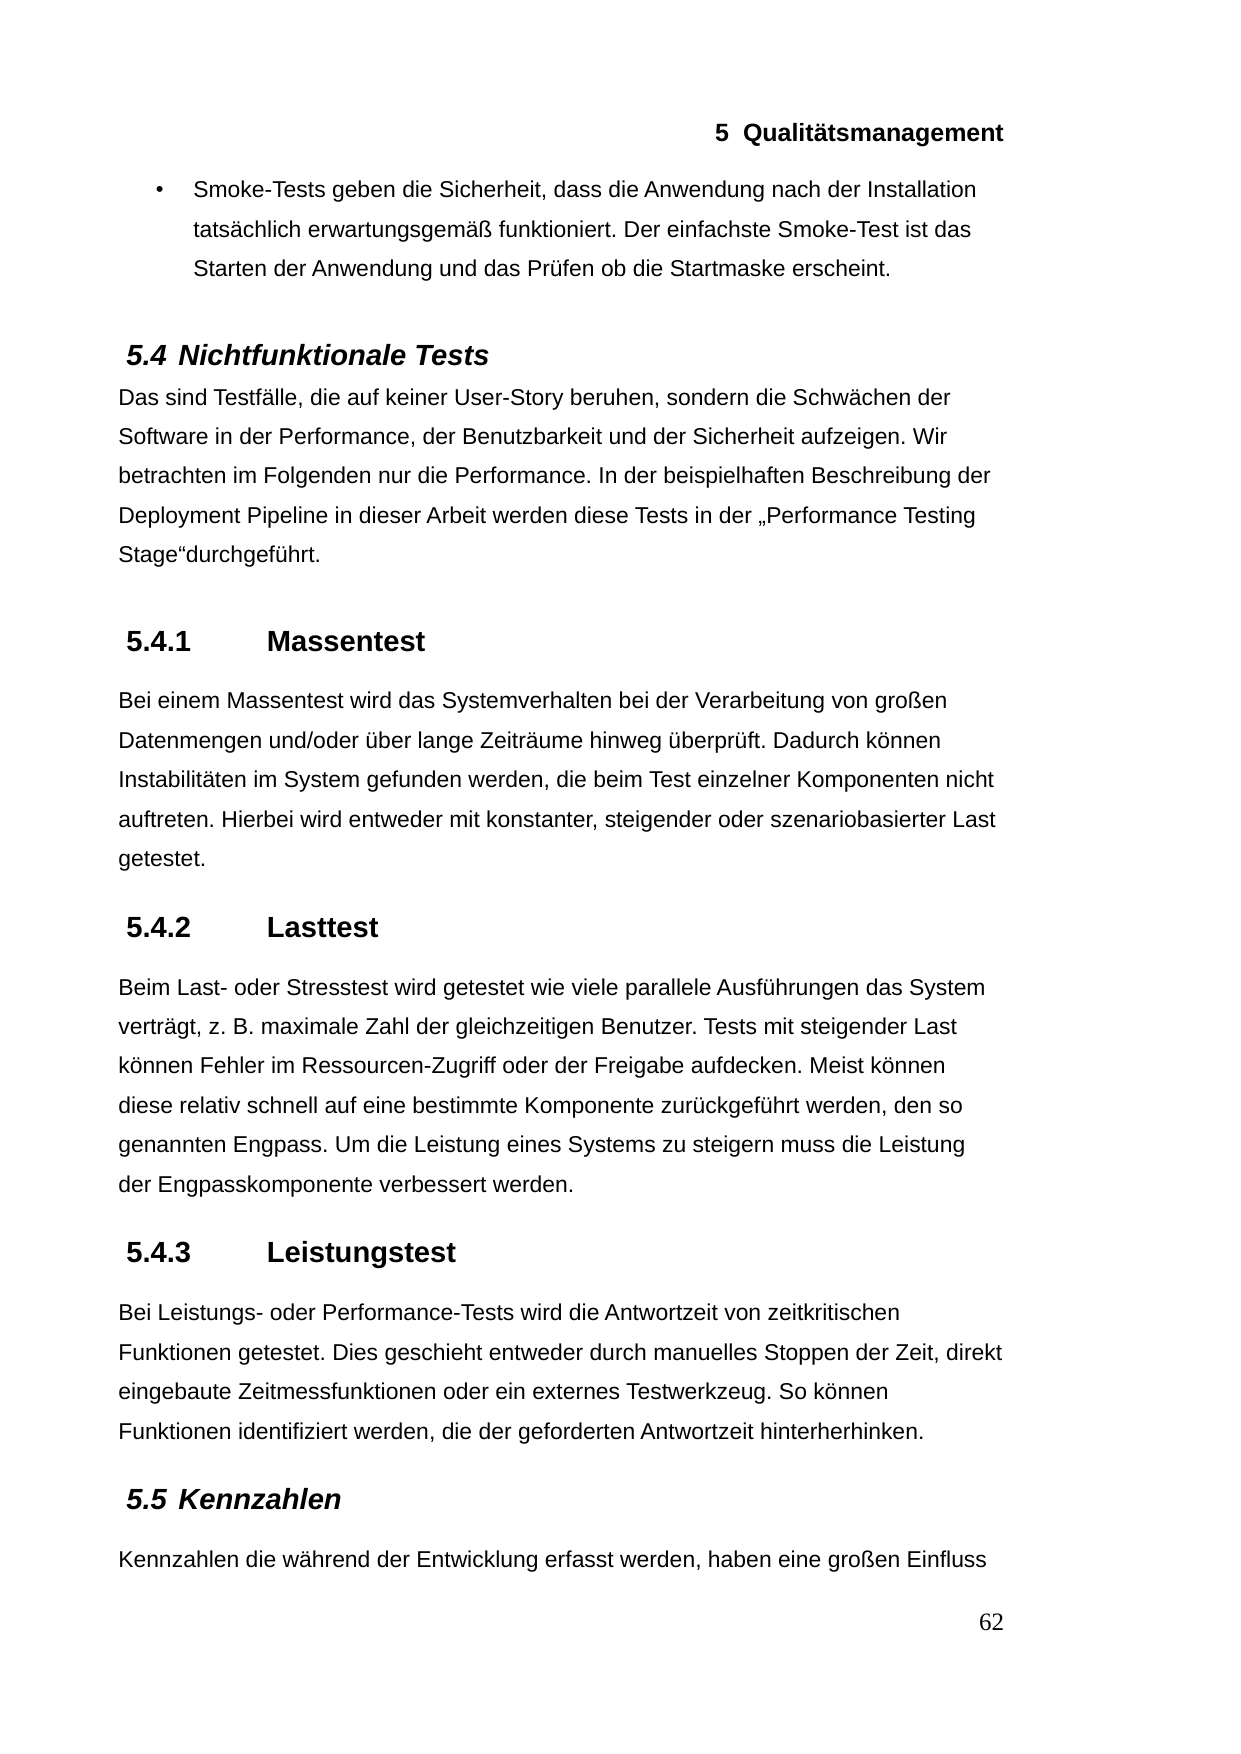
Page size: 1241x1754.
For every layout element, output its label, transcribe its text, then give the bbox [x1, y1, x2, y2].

text Das sind Testfälle, die auf keiner User-Story beruhen, sondern die Schwächen der Software in der Performance, der Benutzbarkeit und der Sicherheit aufzeigen. Wir betrachten im Folgenden nur die Performance. In der beispielhaften Beschreibung der Deployment Pipeline in dieser Arbeit werden diese Tests in der „Performance Testing Stage“durchgeführt. [118, 383, 1004, 568]
text Bei einem Massentest wird das Systemverhalten bei der Verarbeitung von großen Datenmengen und/oder über lange Zeiträume hinweg überprüft. Dadurch können Instabilitäten im System gefunden werden, die beim Test einzelner Komponenten nicht auftreten. Hierbei wird entweder mit konstanter, steigender oder szenariobasierter Last getestet. [118, 687, 1004, 872]
text Kennzahlen die während der Entwicklung erfasst werden, haben eine großen Einfluss [118, 1546, 1004, 1572]
text Beim Last- oder Stresstest wird getestet wie viele parallele Ausführungen das System verträgt, z. B. maximale Zahl der gleichzeitigen Benutzer. Tests mit steigender Last können Fehler im Ressourcen-Zugriff oder der Freigabe aufdecken. Meist können diese relativ schnell auf eine bestimmte Komponente zurückgeführt werden, den so genannten Engpass. Um die Leistung eines Systems zu steigern muss die Leistung der Engpasskomponente verbessert werden. [118, 973, 1004, 1197]
subtitle Kennzahlen [118, 1482, 1004, 1516]
subtitle Massentest [118, 624, 1004, 657]
subtitle Nichtfunktionale Tests [118, 337, 1004, 371]
text Bei Leistungs- oder Performance-Tests wird die Antwortzeit von zeitkritischen Funktionen getestet. Dies geschieht entweder durch manuelles Stoppen der Zeit, direkt eingebaute Zeitmessfunktionen oder ein externes Testwerkzeug. So können Funktionen identifiziert werden, die der geforderten Antwortzeit hinterherhinken. [118, 1299, 1004, 1444]
subtitle Leistungstest [118, 1235, 1004, 1269]
subtitle Lasttest [118, 910, 1004, 943]
list Smoke-Tests geben die Sicherheit, dass die Anwendung nach der Installation tatsächlich erwartungsgemäß funktioniert. Der einfachste Smoke-Test ist das Starten der Anwendung und das Prüfen ob die Startmaske erscheint. [156, 176, 1004, 282]
